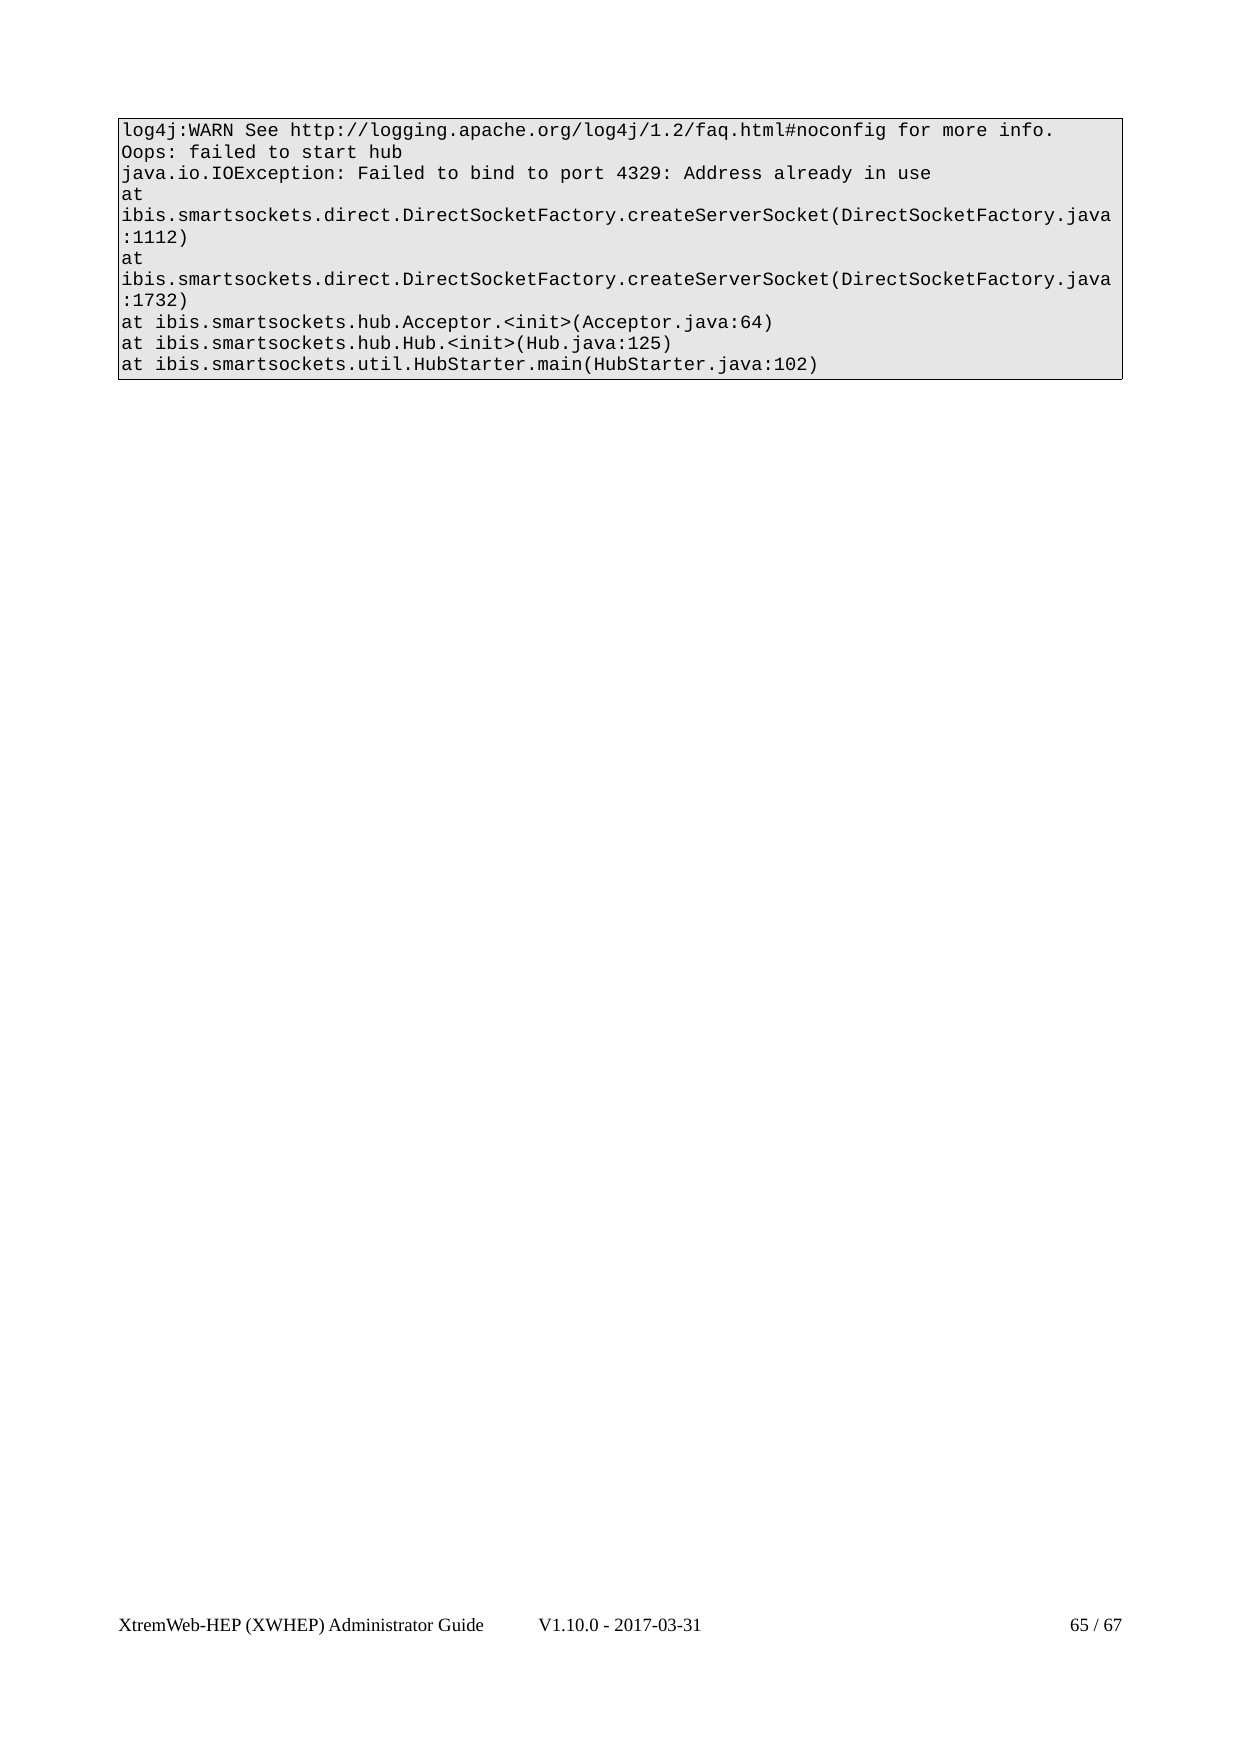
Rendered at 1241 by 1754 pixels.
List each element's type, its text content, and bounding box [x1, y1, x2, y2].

text at ibis.smartsockets.util.HubStarter.main(HubStarter.java:102) [119, 352, 1122, 379]
text at ibis.smartsockets.direct.DirectSocketFactory.createServerSocket(DirectSocketFactory.java:1112) [119, 182, 1122, 246]
text log4j:WARN See http://logging.apache.org/log4j/1.2/faq.html#noconfig for more info. [119, 119, 1122, 139]
text Oops: failed to start hub [119, 139, 1122, 161]
text at ibis.smartsockets.hub.Acceptor.<init>(Acceptor.java:64) [119, 309, 1122, 331]
text at ibis.smartsockets.direct.DirectSocketFactory.createServerSocket(DirectSocketFactory.java:1732) [119, 246, 1122, 309]
text at ibis.smartsockets.hub.Hub.<init>(Hub.java:125) [119, 331, 1122, 352]
text java.io.IOException: Failed to bind to port 4329: Address already in use [119, 161, 1122, 182]
